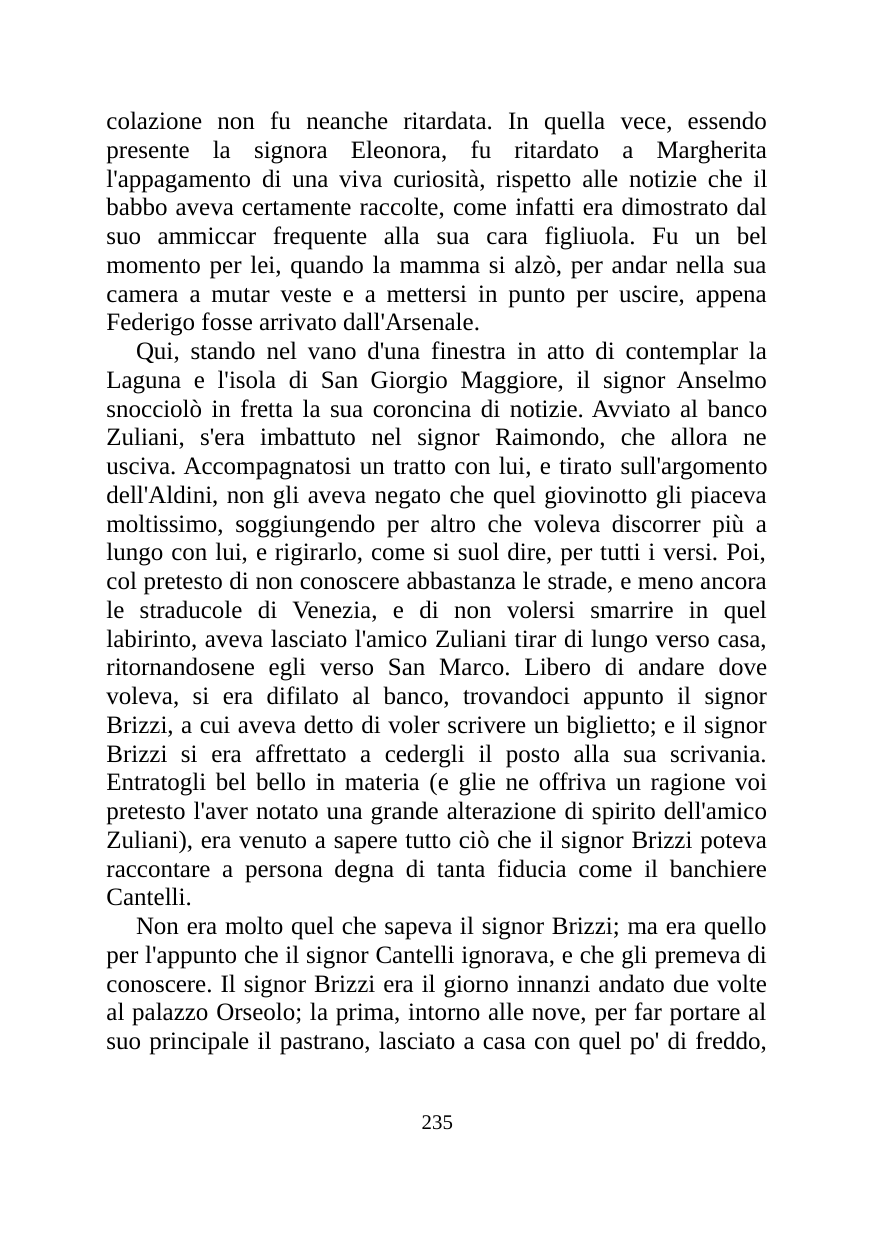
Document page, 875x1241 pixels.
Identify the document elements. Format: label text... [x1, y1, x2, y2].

text Non era molto quel che sapeva il signor Brizzi; ma era quello per l'appunto che il signor Cantelli ignorava, e che gli premeva di conoscere. Il signor Brizzi era il giorno innanzi andato due volte al palazzo Orseolo; la prima, intorno alle nove, per far portare al suo principale il pastrano, lasciato a casa con quel po' di freddo, [106, 911, 768, 1055]
text Qui, stando nel vano d'una finestra in atto di contemplar la Laguna e l'isola di San Giorgio Maggiore, il signor Anselmo snocciolò in fretta la sua coroncina di notizie. Avviato al banco Zuliani, s'era imbattuto nel signor Raimondo, che allora ne usciva. Accompagnatosi un tratto con lui, e tirato sull'argomento dell'Aldini, non gli aveva negato che quel giovinotto gli piaceva moltissimo, soggiungendo per altro che voleva discorrer più a lungo con lui, e rigirarlo, come si suol dire, per tutti i versi. Poi, col pretesto di non conoscere abbastanza le strade, e meno ancora le straducole di Venezia, e di non volersi smarrire in quel labirinto, aveva lasciato l'amico Zuliani tirar di lungo verso casa, ritornandosene egli verso San Marco. Libero di andare dove voleva, si era difilato al banco, trovandoci appunto il signor Brizzi, a cui aveva detto di voler scrivere un biglietto; e il signor Brizzi si era affrettato a cedergli il posto alla sua scrivania. Entratogli bel bello in materia (e glie ne offriva un ragione voi pretesto l'aver notato una grande alterazione di spirito dell'amico Zuliani), era venuto a sapere tutto ciò che il signor Brizzi poteva raccontare a persona degna di tanta fiducia come il banchiere Cantelli. [106, 336, 768, 911]
text colazione non fu neanche ritardata. In quella vece, essendo presente la signora Eleonora, fu ritardato a Margherita l'appagamento di una viva curiosità, rispetto alle notizie che il babbo aveva certamente raccolte, come infatti era dimostrato dal suo ammiccar frequente alla sua cara figliuola. Fu un bel momento per lei, quando la mamma si alzò, per andar nella sua camera a mutar veste e a mettersi in punto per uscire, appena Federigo fosse arrivato dall'Arsenale. [106, 106, 768, 336]
